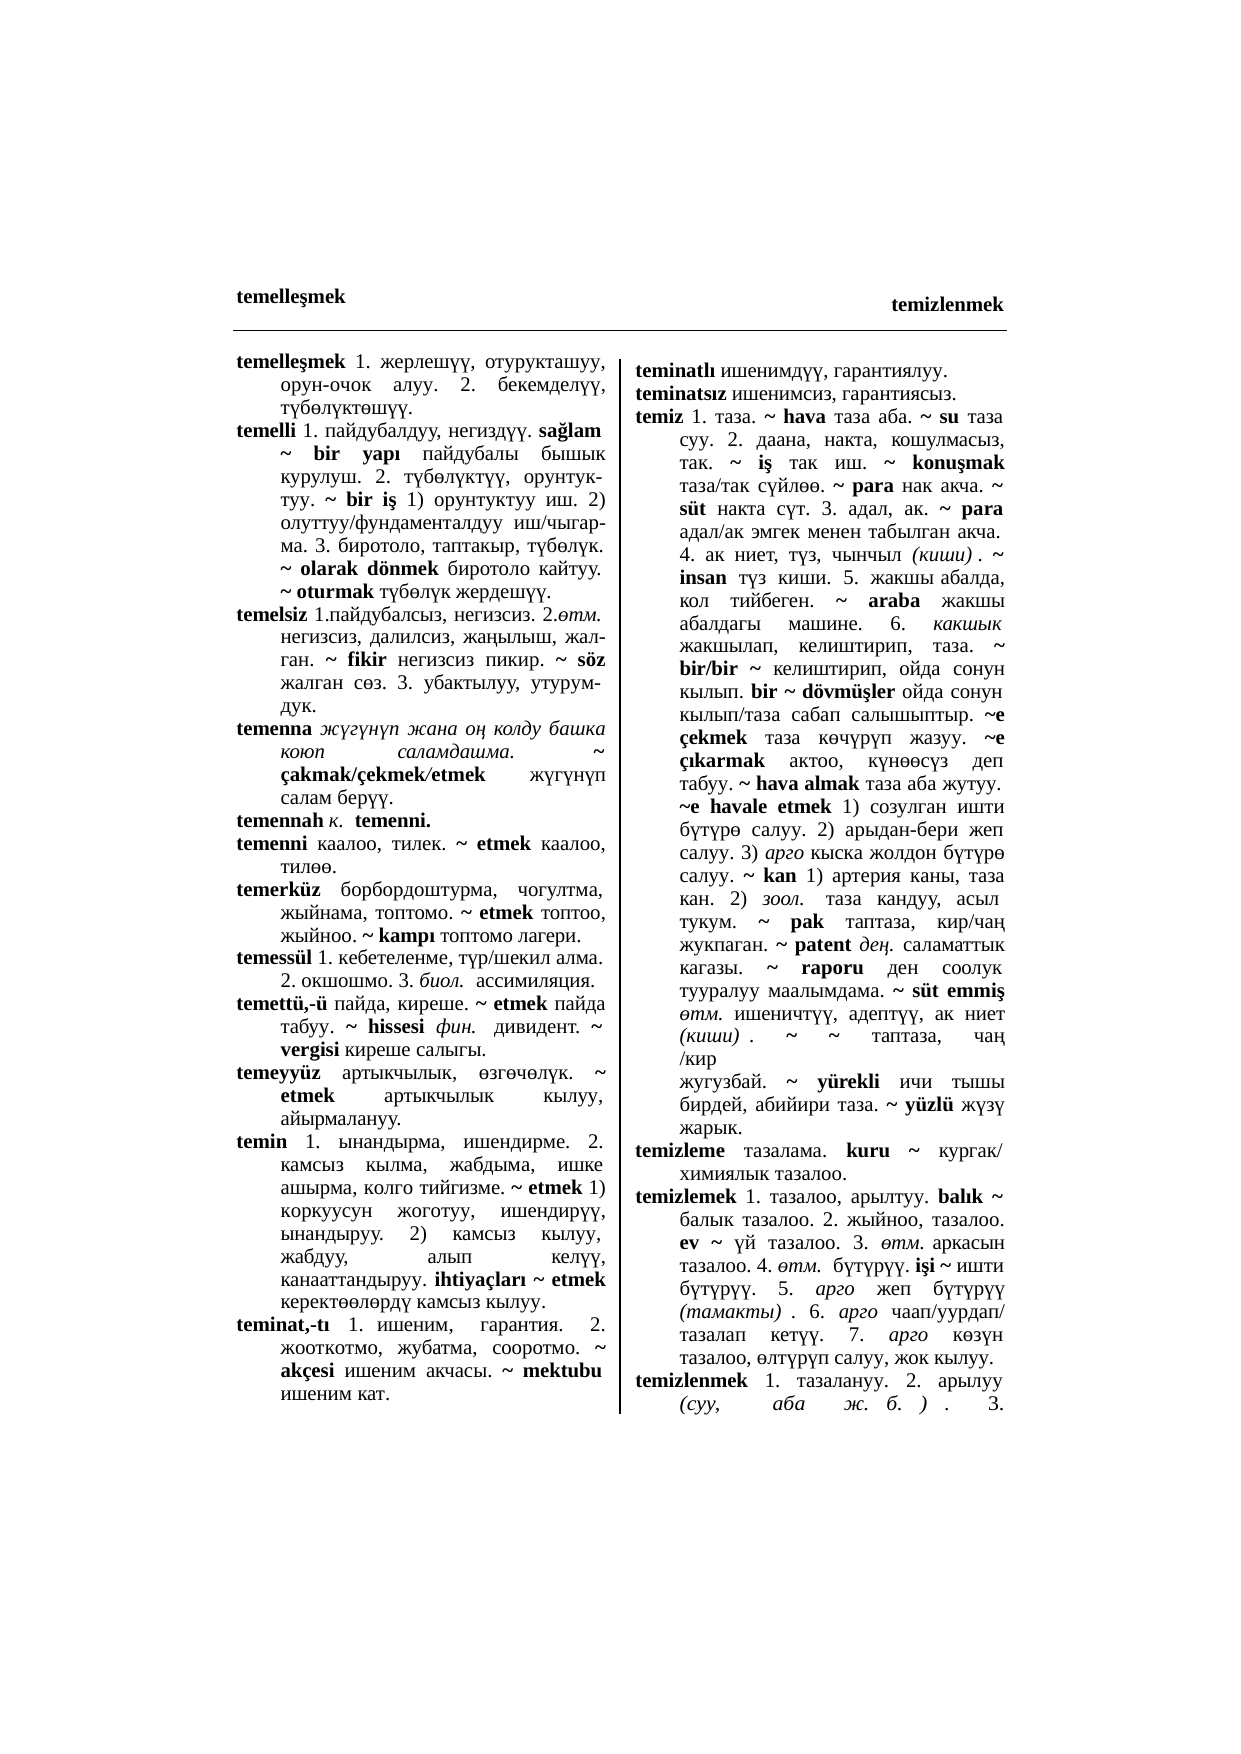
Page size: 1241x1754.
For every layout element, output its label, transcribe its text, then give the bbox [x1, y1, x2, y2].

text insan түз киши. 5. жакшы абалда, кол тийбеген. ~ araba жакшы абалдагы машине. 6. какшык [679, 566, 1005, 634]
text жабдуу, алып келүү, канааттандыруу. ihtiyaçları ~ etmek керектөөлөрдү камсыз кылуу. [280, 1245, 606, 1313]
text çakmak/çekmek/etmek жүгүнүп салам берүү. [280, 763, 606, 809]
text ~e havale etmek 1) созулган ишти бүтүрө салуу. 2) арыдан-бери жеп [679, 795, 1005, 841]
text temizlenmek [891, 292, 1065, 316]
text адал/ак эмгек менен табылган акча. [679, 520, 1005, 543]
text temelsiz 1.пайдубалсыз, негизсиз. 2.өтм. [236, 603, 606, 626]
text бүтүрүү. 5. арго жеп бүтүрүү (тамакты) . 6. арго чаап/уурдап/ тазалап кетүү. 7. арго көзүн [679, 1277, 1005, 1346]
text жугузбай. ~ yürekli ичи тышы бирдей, абийири таза. ~ yüzlü жүзү жарык. [679, 1071, 1005, 1139]
text камсыз кылма, жабдыма, ишке [280, 1153, 606, 1176]
text temeyyüz артыкчылык, өзгөчөлүк. ~ etmek артыкчылык кылуу, [236, 1061, 606, 1107]
text негизсиз, далилсиз, жаңылыш, жал- ган. ~ fikir негизсиз пикир. ~ söz жалган сөз. 3. убактылуу, утурум- [280, 626, 606, 694]
text ~ bir yapı пайдубалы бышык курулуш. 2. түбөлүктүү, орунтук- [280, 442, 606, 488]
text temenna жүгүнүп жана оң колду башка коюп саламдашма. ~ [236, 717, 606, 763]
text (суу, аба ж. б. ) . 3. [679, 1392, 1004, 1414]
text vergisi киреше салыгы. [280, 1038, 487, 1061]
text суу. 2. даана, накта, кошулмасыз, так. ~ iş так иш. ~ konuşmak таза/так сүйлөө. ~ para нак акча. ~ [679, 428, 1005, 497]
text тукум. ~ pak таптаза, кир/чаң жукпаган. ~ patent дең. саламаттык кагазы. ~ raporu ден соолук [679, 910, 1004, 979]
text temettü,-ü пайда, киреше. ~ etmek пайда табуу. ~ hissesi фин. дивидент. ~ [236, 992, 606, 1038]
text temizlemek 1. тазалоо, арылтуу. balık ~ [635, 1185, 1065, 1208]
text 4. ак ниет, түз, чынчыл (киши) . ~ [679, 543, 1005, 566]
text temelli 1. пайдубалдуу, негиздүү. sağlam [236, 419, 606, 442]
text ~ oturmak түбөлүк жердешүү. [280, 580, 552, 603]
text ~ olarak dönmek биротоло кайтуу. [280, 557, 606, 580]
text temerküz борбордоштурма, чогултма, [236, 878, 606, 901]
text балык тазалоо. 2. жыйноо, тазалоо. ev ~ үй тазалоо. 3. өтм. аркасын тазалоо. 4. өтм. бүтүрүү. işi ~ ишти [679, 1208, 1005, 1277]
text 2. окшошмо. 3. биол. ассимиляция. [280, 969, 597, 992]
text temennah к. temenni. [236, 809, 606, 832]
text temessül 1. кебетеленме, түр/шекил алма. [236, 947, 606, 969]
text teminatlı ишенимдүү, гарантиялуу. teminatsız ишенимсиз, гарантиясыз. temiz 1. таза. ~ hava таза аба. ~ su таза [635, 359, 1004, 428]
text дук. [280, 694, 317, 717]
text temelleşmek 1. жерлешүү, отурукташуу, орун-очок алуу. 2. бекемделүү, түбөлүктөшүү. [236, 350, 606, 419]
text ишеним кат. [280, 1382, 392, 1405]
text тууралуу маалымдама. ~ süt emmiş өтм. ишеничтүү, адептүү, ак ниет (киши) . ~ ~ таптаза, чаң /кир [679, 979, 1005, 1070]
text ашырма, колго тийгизме. ~ etmek 1) коркуусун жоготуу, ишендирүү, ынандыруу. 2) камсыз кылуу, [280, 1176, 606, 1244]
text салуу. 3) арго кыска жолдон бүтүрө салуу. ~ kan 1) артерия каны, таза кан. 2) зоол. таза кандуу, асыл [679, 841, 1004, 910]
text temelleşmek [236, 284, 347, 308]
text temin 1. ынандырма, ишендирме. 2. [236, 1130, 606, 1153]
text табуу. ~ hava almak таза аба жутуу. [679, 772, 1004, 795]
text туу. ~ bir iş 1) орунтуктуу иш. 2) олуттуу/фундаменталдуу иш/чыгар- ма. 3. биротоло, таптакыр, түбөлүк. [280, 488, 606, 557]
text temizleme тазалама. kuru ~ кургак/ химиялык тазалоо. [635, 1139, 1005, 1185]
text тазалоо, өлтүрүп салуу, жок кылуу. [679, 1346, 996, 1369]
text жакшылап, келиштирип, таза. ~ bir/bir ~ келиштирип, ойда сонун кылып. bir ~ dövmüşler ойда сонун [679, 634, 1005, 703]
text temizlenmek 1. тазалануу. 2. арылуу [635, 1369, 1065, 1392]
text temenni каалоо, тилек. ~ etmek каалоо, тилөө. [236, 832, 606, 878]
text süt накта сүт. 3. адал, ак. ~ para [679, 497, 1004, 520]
text жыйнама, топтомо. ~ etmek топтоо, жыйноо. ~ kampı топтомо лагери. [280, 901, 606, 947]
text teminat,-tı 1. ишеним, гарантия. 2. жооткотмо, жубатма, сооротмо. ~ akçesi ишеним акчасы. ~ mektubu [236, 1313, 606, 1382]
text айырмалануу. [280, 1107, 405, 1130]
text кылып/таза сабап салышыптыр. ~e çekmek таза көчүрүп жазуу. ~e çıkarmak актоо, күнөөсүз деп [679, 703, 1005, 772]
